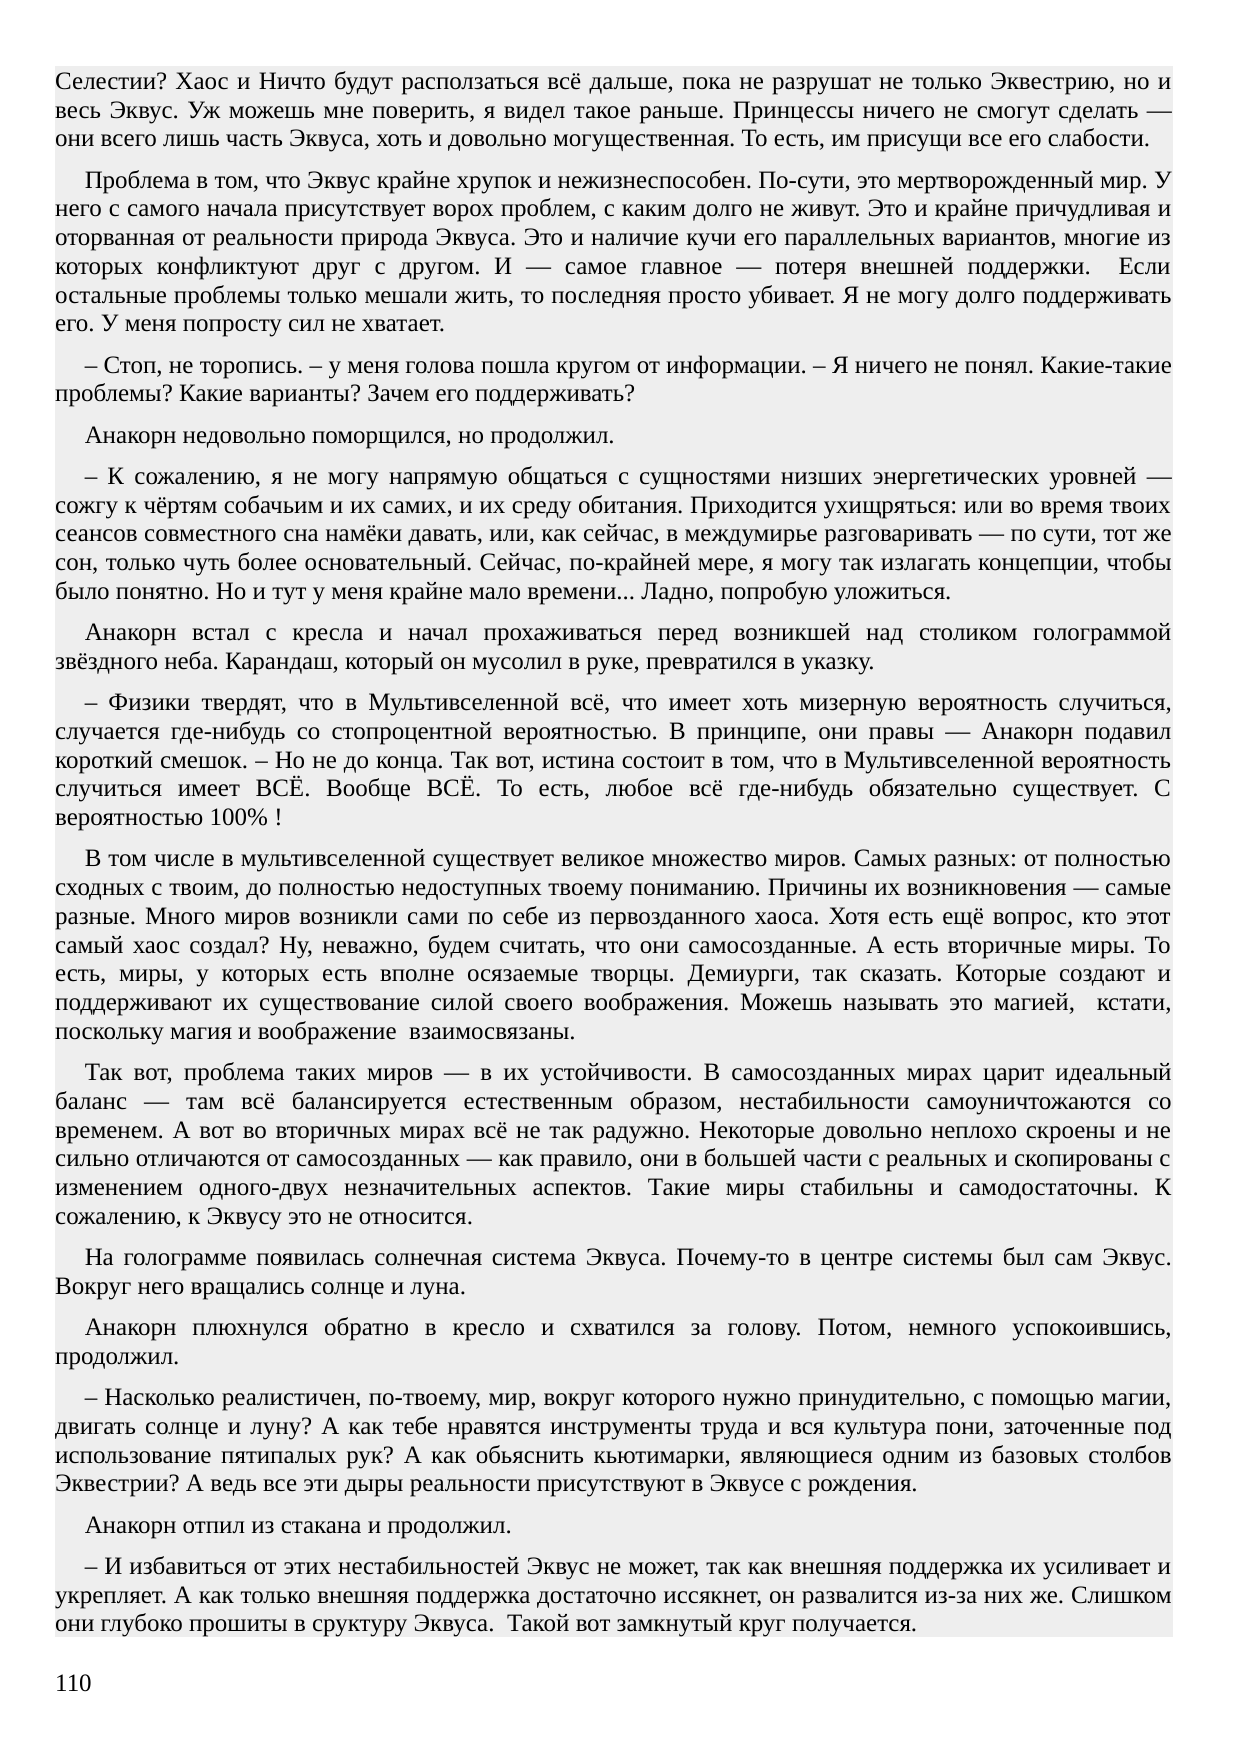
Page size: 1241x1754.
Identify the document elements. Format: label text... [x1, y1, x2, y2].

text – Насколько реалистичен, по-твоему, мир, вокруг которого нужно принудительно, с помощью магии, двигать солнце и луну? А как тебе нравятся инструменты труда и вся культура пони, заточенные под использование пятипалых рук? А как обьяснить кьютимарки, являющиеся одним из базовых столбов Эквестрии? А ведь все эти дыры реальности присутствуют в Эквусе с рождения. [55, 1382, 1173, 1497]
text Анакорн отпил из стакана и продолжил. [55, 1510, 1173, 1538]
text Анакорн недовольно поморщился, но продолжил. [55, 420, 1173, 448]
text Так вот, проблема таких миров — в их устойчивости. В самосозданных мирах царит идеальный баланс — там всё балансируется естественным образом, нестабильности самоуничтожаются со временем. А вот во вторичных мирах всё не так радужно. Некоторые довольно неплохо скроены и не сильно отличаются от самосозданных — как правило, они в большей части с реальных и скопированы с изменением одного-двух незначительных аспектов. Такие миры стабильны и самодостаточны. К сожалению, к Эквусу это не относится. [55, 1057, 1173, 1230]
text На голограмме появилась солнечная система Эквуса. Почему-то в центре системы был сам Эквус. Вокруг него вращались солнце и луна. [55, 1242, 1173, 1300]
text – К сожалению, я не могу напрямую общаться с сущностями низших энергетических уровней — сожгу к чёртям собачьим и их самих, и их среду обитания. Приходится ухищряться: или во время твоих сеансов совместного сна намёки давать, или, как сейчас, в междумирье разговаривать — по сути, тот же сон, только чуть более основательный. Сейчас, по-крайней мере, я могу так излагать концепции, чтобы было понятно. Но и тут у меня крайне мало времени... Ладно, попробую уложиться. [55, 461, 1173, 605]
text – Стоп, не торопись. – у меня голова пошла кругом от информации. – Я ничего не понял. Какие-такие проблемы? Какие варианты? Зачем его поддерживать? [55, 350, 1173, 407]
text В том числе в мультивселенной существует великое множество миров. Самых разных: от полностью сходных с твоим, до полностью недоступных твоему пониманию. Причины их возникновения — самые разные. Много миров возникли сами по себе из первозданного хаоса. Хотя есть ещё вопрос, кто этот самый хаос создал? Ну, неважно, будем считать, что они самосозданные. А есть вторичные миры. То есть, миры, у которых есть вполне осязаемые творцы. Демиурги, так сказать. Которые создают и поддерживают их существование силой своего воображения. Можешь называть это магией, кстати, поскольку магия и воображение взаимосвязаны. [55, 843, 1173, 1045]
text Селестии? Хаос и Ничто будут расползаться всё дальше, пока не разрушат не только Эквестрию, но и весь Эквус. Уж можешь мне поверить, я видел такое раньше. Принцессы ничего не смогут сделать — они всего лишь часть Эквуса, хоть и довольно могущественная. То есть, им присущи все его слабости. [55, 66, 1173, 152]
text – Физики твердят, что в Мультивселенной всё, что имеет хоть мизерную вероятность случиться, случается где-нибудь со стопроцентной вероятностью. В принципе, они правы — Анакорн подавил короткий смешок. – Но не до конца. Так вот, истина состоит в том, что в Мультивселенной вероятность случиться имеет ВСЁ. Вообще ВСЁ. То есть, любое всё где-нибудь обязательно существует. С вероятностью 100% ! [55, 687, 1173, 831]
text Анакорн плюхнулся обратно в кресло и схватился за голову. Потом, немного успокоившись, продолжил. [55, 1312, 1173, 1370]
text – И избавиться от этих нестабильностей Эквус не может, так как внешняя поддержка их усиливает и укрепляет. А как только внешняя поддержка достаточно иссякнет, он развалится из-за них же. Слишком они глубоко прошиты в сруктуру Эквуса. Такой вот замкнутый круг получается. [55, 1551, 1173, 1637]
text Анакорн встал с кресла и начал прохаживаться перед возникшей над столиком голограммой звёздного неба. Карандаш, который он мусолил в руке, превратился в указку. [55, 617, 1173, 675]
text Проблема в том, что Эквус крайне хрупок и нежизнеспособен. По-сути, это мертворожденный мир. У него с самого начала присутствует ворох проблем, с каким долго не живут. Это и крайне причудливая и оторванная от реальности природа Эквуса. Это и наличие кучи его параллельных вариантов, многие из которых конфликтуют друг с другом. И — самое главное — потеря внешней поддержки. Если остальные проблемы только мешали жить, то последняя просто убивает. Я не могу долго поддерживать его. У меня попросту сил не хватает. [55, 165, 1173, 337]
